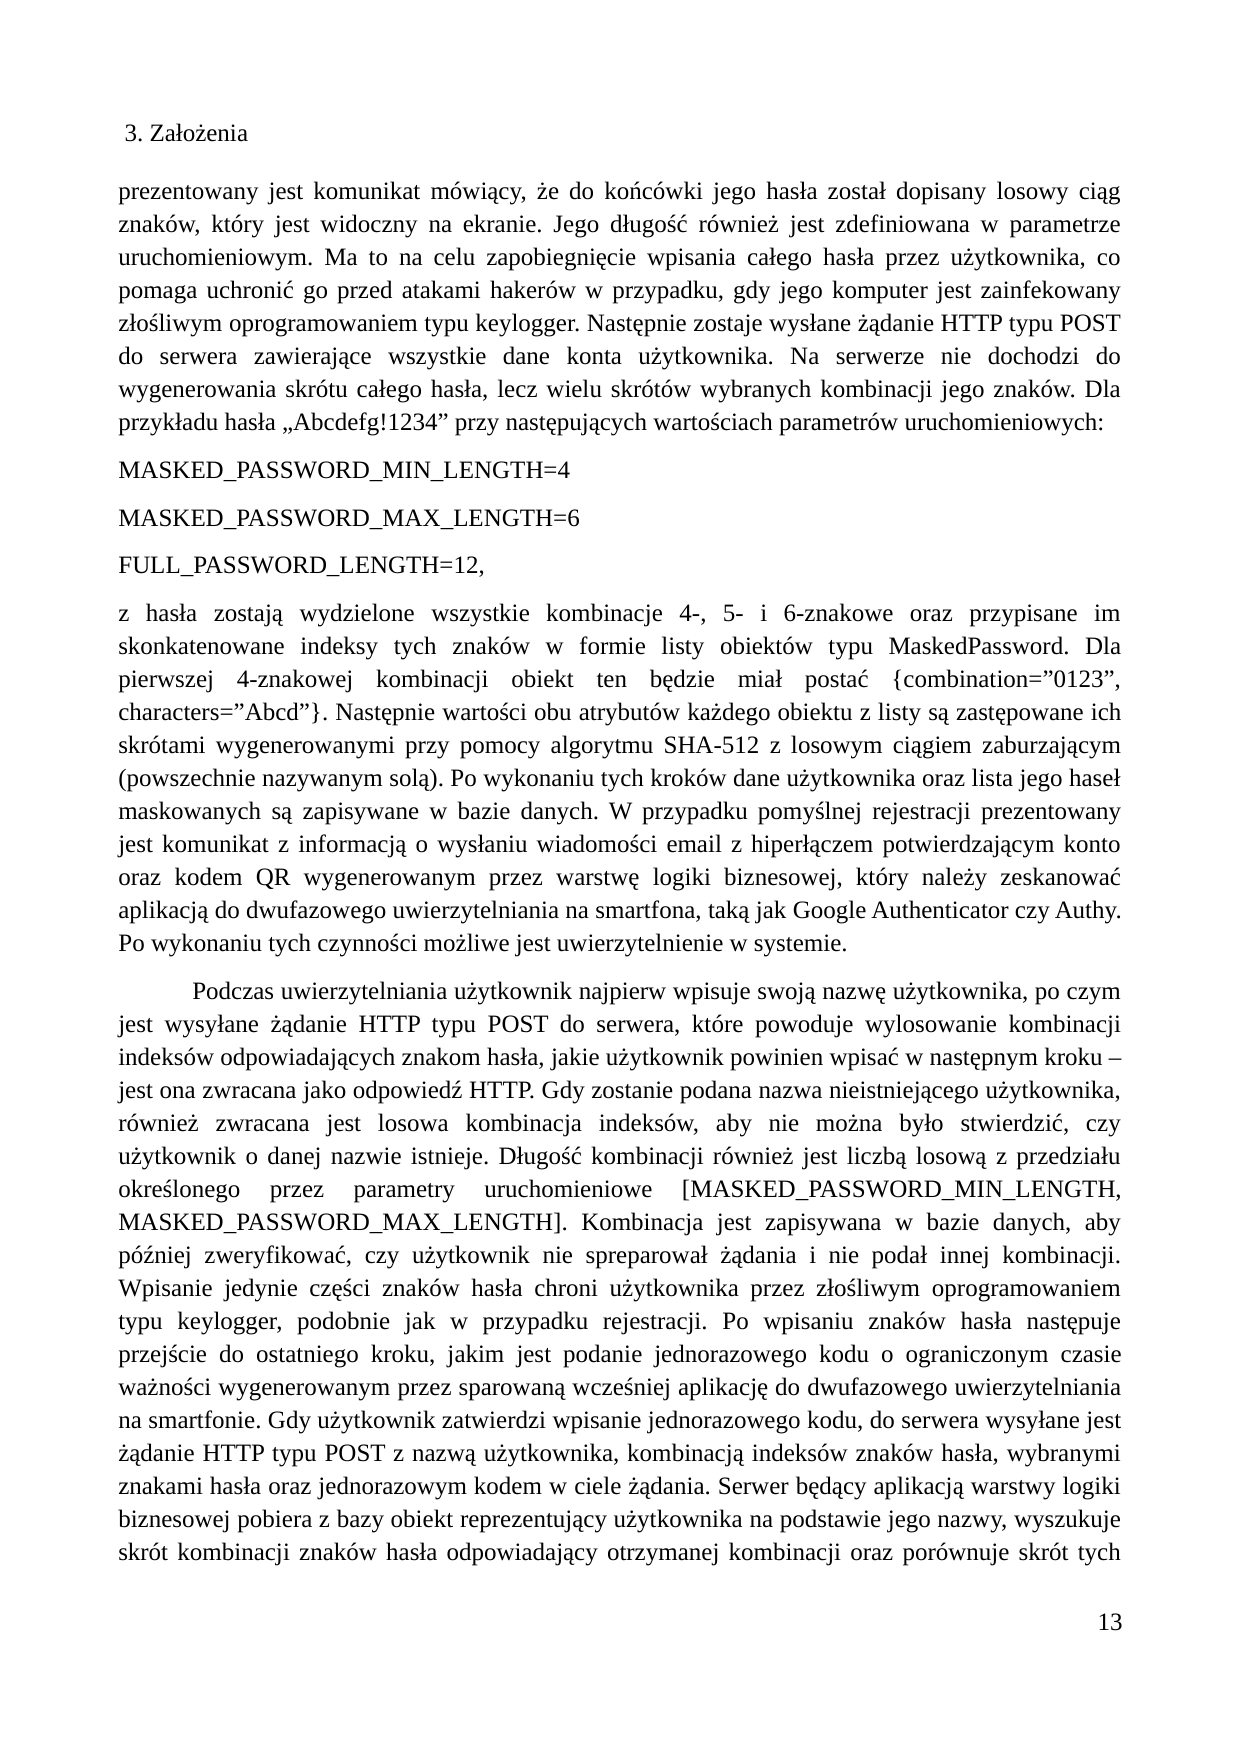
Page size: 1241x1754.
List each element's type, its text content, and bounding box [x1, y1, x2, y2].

text MASKED_PASSWORD_MAX_LENGTH=6 [118, 503, 1122, 531]
text Podczas uwierzytelniania użytkownik najpierw wpisuje swoją nazwę użytkownika, po czym jest wysyłane żądanie HTTP typu POST do serwera, które powoduje wylosowanie kombinacji indeksów odpowiadających znakom hasła, jakie użytkownik powinien wpisać w następnym kroku – jest ona zwracana jako odpowiedź HTTP. Gdy zostanie podana nazwa nieistniejącego użytkownika, również zwracana jest losowa kombinacja indeksów, aby nie można było stwierdzić, czy użytkownik o danej nazwie istnieje. Długość kombinacji również jest liczbą losową z przedziału określonego przez parametry uruchomieniowe [MASKED_PASSWORD_MIN_LENGTH, MASKED_PASSWORD_MAX_LENGTH]. Kombinacja jest zapisywana w bazie danych, aby później zweryfikować, czy użytkownik nie spreparował żądania i nie podał innej kombinacji. Wpisanie jedynie części znaków hasła chroni użytkownika przez złośliwym oprogramowaniem typu keylogger, podobnie jak w przypadku rejestracji. Po wpisaniu znaków hasła następuje przejście do ostatniego kroku, jakim jest podanie jednorazowego kodu o ograniczonym czasie ważności wygenerowanym przez sparowaną wcześniej aplikację do dwufazowego uwierzytelniania na smartfonie. Gdy użytkownik zatwierdzi wpisanie jednorazowego kodu, do serwera wysyłane jest żądanie HTTP typu POST z nazwą użytkownika, kombinacją indeksów znaków hasła, wybranymi znakami hasła oraz jednorazowym kodem w ciele żądania. Serwer będący aplikacją warstwy logiki biznesowej pobiera z bazy obiekt reprezentujący użytkownika na podstawie jego nazwy, wyszukuje skrót kombinacji znaków hasła odpowiadający otrzymanej kombinacji oraz porównuje skrót tych [118, 976, 1122, 1566]
text MASKED_PASSWORD_MIN_LENGTH=4 [118, 455, 1122, 484]
text prezentowany jest komunikat mówiący, że do końcówki jego hasła został dopisany losowy ciąg znaków, który jest widoczny na ekranie. Jego długość również jest zdefiniowana w parametrze uruchomieniowym. Ma to na celu zapobiegnięcie wpisania całego hasła przez użytkownika, co pomaga uchronić go przed atakami hakerów w przypadku, gdy jego komputer jest zainfekowany złośliwym oprogramowaniem typu keylogger. Następnie zostaje wysłane żądanie HTTP typu POST do serwera zawierające wszystkie dane konta użytkownika. Na serwerze nie dochodzi do wygenerowania skrótu całego hasła, lecz wielu skrótów wybranych kombinacji jego znaków. Dla przykładu hasła „Abcdefg!1234” przy następujących wartościach parametrów uruchomieniowych: [118, 176, 1122, 436]
text FULL_PASSWORD_LENGTH=12, [118, 550, 1122, 579]
text z hasła zostają wydzielone wszystkie kombinacje 4-, 5- i 6-znakowe oraz przypisane im skonkatenowane indeksy tych znaków w formie listy obiektów typu MaskedPassword. Dla pierwszej 4-znakowej kombinacji obiekt ten będzie miał postać {combination=”0123”, characters=”Abcd”}. Następnie wartości obu atrybutów każdego obiektu z listy są zastępowane ich skrótami wygenerowanymi przy pomocy algorytmu SHA-512 z losowym ciągiem zaburzającym (powszechnie nazywanym solą). Po wykonaniu tych kroków dane użytkownika oraz lista jego haseł maskowanych są zapisywane w bazie danych. W przypadku pomyślnej rejestracji prezentowany jest komunikat z informacją o wysłaniu wiadomości email z hiperłączem potwierdzającym konto oraz kodem QR wygenerowanym przez warstwę logiki biznesowej, który należy zeskanować aplikacją do dwufazowego uwierzytelniania na smartfona, taką jak Google Authenticator czy Authy. Po wykonaniu tych czynności możliwe jest uwierzytelnienie w systemie. [118, 598, 1122, 957]
